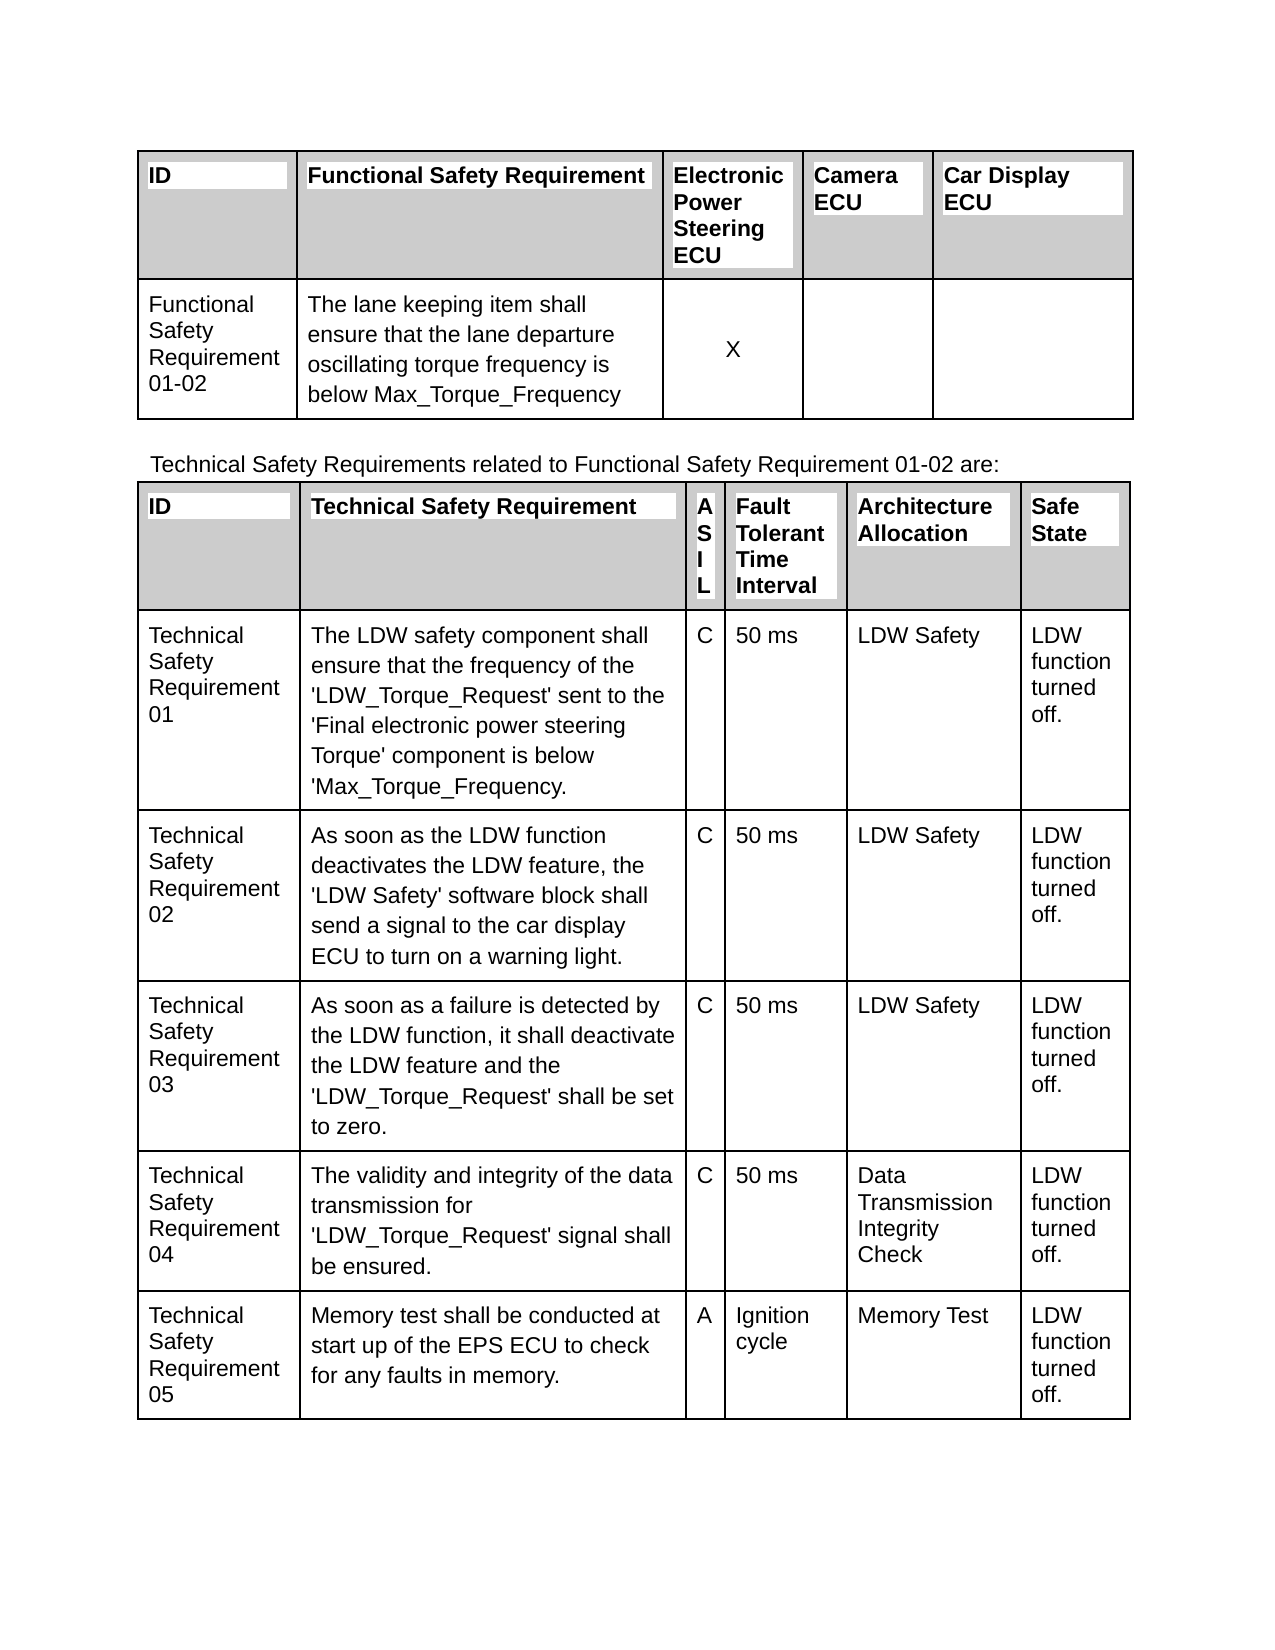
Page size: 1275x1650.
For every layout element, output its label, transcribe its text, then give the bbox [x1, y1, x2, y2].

table_cell Functional Safety Requirement 01-02 [139, 280, 296, 418]
table_cell 50 ms [726, 611, 846, 809]
table_cell [934, 280, 1132, 418]
table_cell X [664, 280, 802, 418]
table_header ASIL [687, 483, 724, 609]
table_header Safe State [1022, 483, 1129, 609]
table_cell LDW function turned off. [1022, 982, 1129, 1149]
table_cell Technical Safety Requirement 03 [139, 982, 299, 1149]
table_cell Technical Safety Requirement 01 [139, 611, 299, 809]
table_header Electronic Power Steering ECU [664, 152, 802, 278]
table_cell Technical Safety Requirement 02 [139, 811, 299, 979]
table_cell As soon as the LDW function deactivates the LDW feature, the 'LDW Safety' software block shall send a signal to the car display ECU to turn on a warning light. [301, 811, 685, 979]
table_cell The validity and integrity of the data transmission for 'LDW_Torque_Request' signal shall be ensured. [301, 1152, 685, 1289]
table_cell A [687, 1292, 724, 1418]
table_cell The LDW safety component shall ensure that the frequency of the 'LDW_Torque_Request' sent to the 'Final electronic power steering Torque' component is below 'Max_Torque_Frequency. [301, 611, 685, 809]
table_cell C [687, 611, 724, 809]
table_cell LDW function turned off. [1022, 1292, 1129, 1418]
table_cell LDW function turned off. [1022, 811, 1129, 979]
table_cell As soon as a failure is detected by the LDW function, it shall deactivate the LDW feature and the 'LDW_Torque_Request' shall be set to zero. [301, 982, 685, 1149]
table_cell The lane keeping item shall ensure that the lane departure oscillating torque frequency is below Max_Torque_Frequency [298, 280, 662, 418]
table_cell 50 ms [726, 1152, 846, 1289]
table_header Functional Safety Requirement [298, 152, 662, 278]
table_cell Technical Safety Requirement 05 [139, 1292, 299, 1418]
table_cell LDW Safety [848, 811, 1020, 979]
table_cell LDW function turned off. [1022, 1152, 1129, 1289]
table_cell [804, 280, 932, 418]
table_cell C [687, 982, 724, 1149]
table_cell C [687, 1152, 724, 1289]
table_cell Memory Test [848, 1292, 1020, 1418]
table_cell LDW Safety [848, 611, 1020, 809]
table_cell C [687, 811, 724, 979]
text Technical Safety Requirements related to Functional Safety Requirement 01-02 are: [150, 451, 1125, 477]
table_header ID [139, 483, 299, 609]
table_header Camera ECU [804, 152, 932, 278]
table_header Architecture Allocation [848, 483, 1020, 609]
table_header ID [139, 152, 296, 278]
table_cell LDW Safety [848, 982, 1020, 1149]
table_cell Data Transmission Integrity Check [848, 1152, 1020, 1289]
table_header Technical Safety Requirement [301, 483, 685, 609]
table_cell 50 ms [726, 982, 846, 1149]
table_header Fault Tolerant Time Interval [726, 483, 846, 609]
table_cell Ignition cycle [726, 1292, 846, 1418]
table_cell 50 ms [726, 811, 846, 979]
table_cell Memory test shall be conducted at start up of the EPS ECU to check for any faults in memory. [301, 1292, 685, 1418]
table_cell LDW function turned off. [1022, 611, 1129, 809]
table_cell Technical Safety Requirement 04 [139, 1152, 299, 1289]
table_header Car Display ECU [934, 152, 1132, 278]
